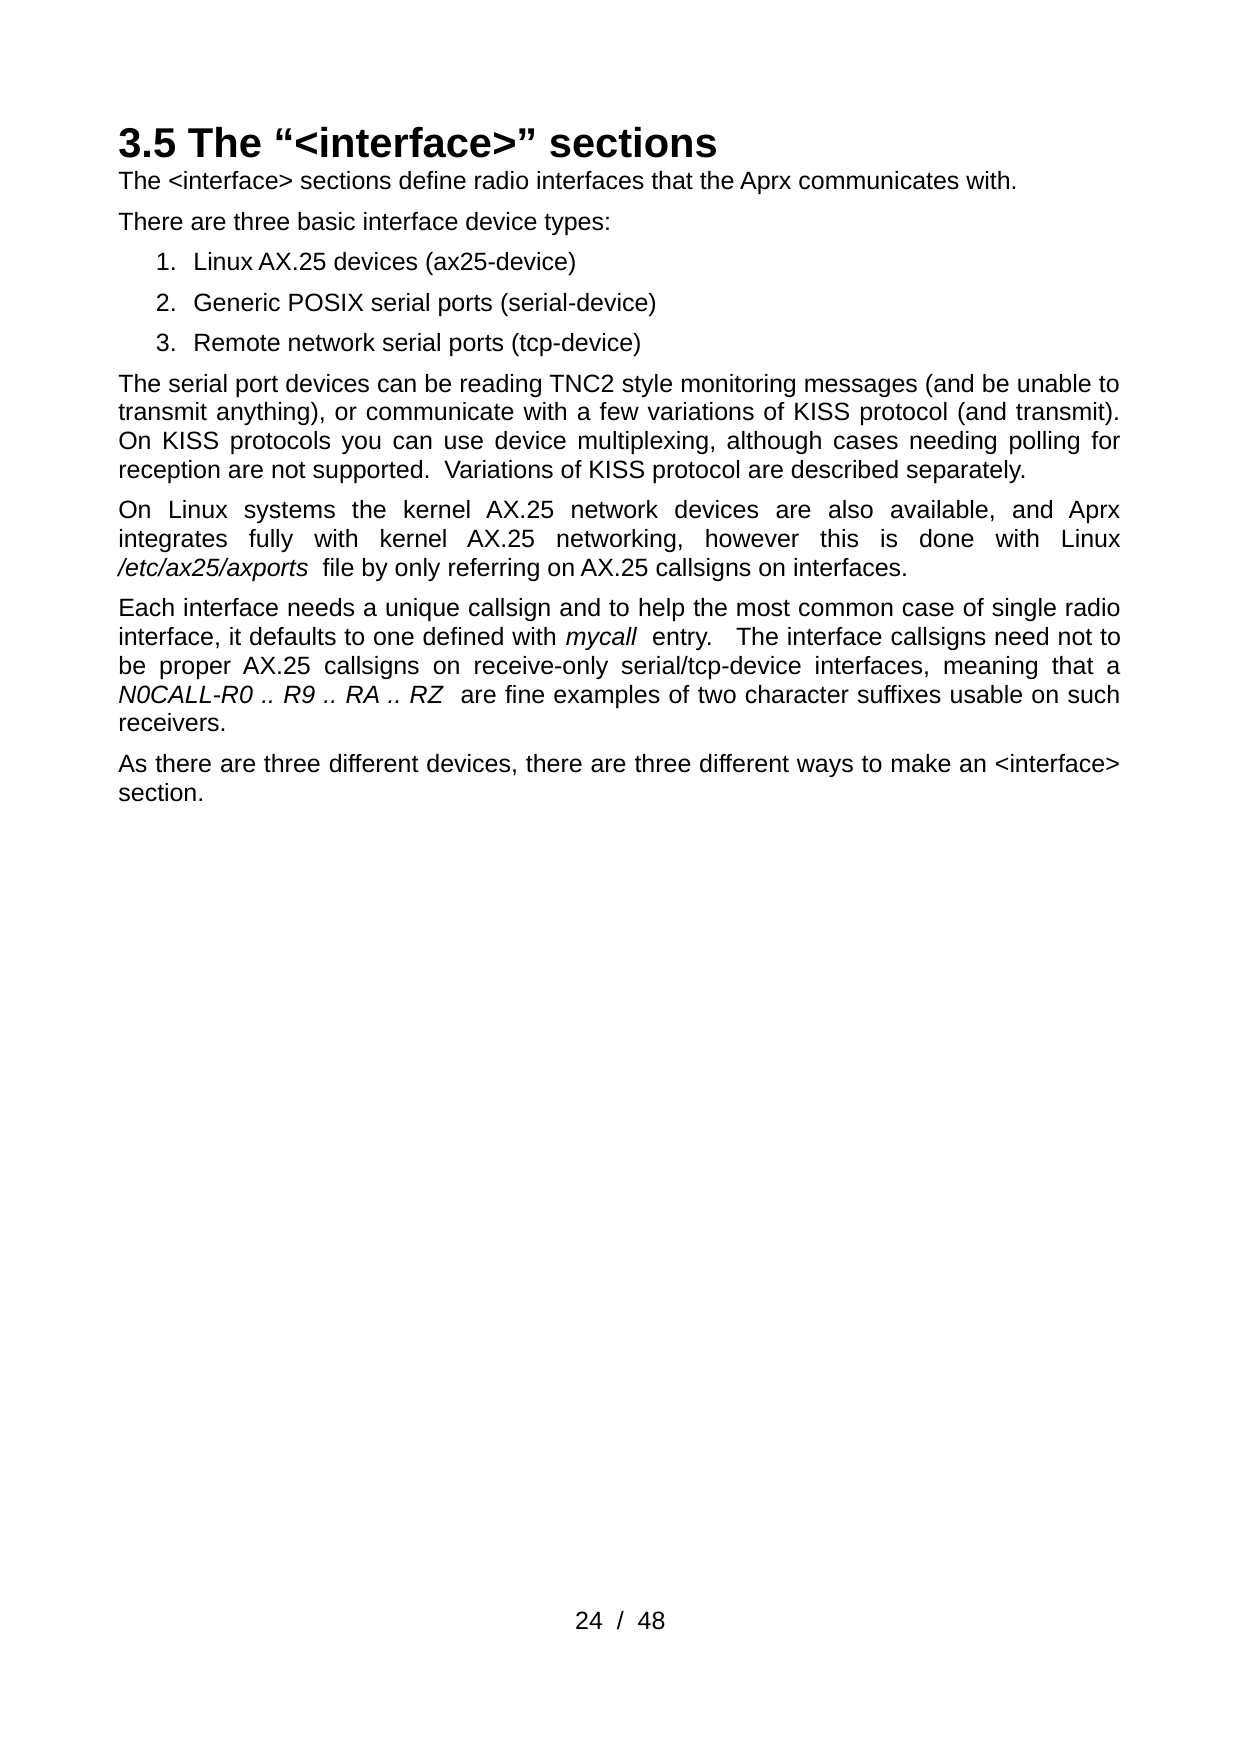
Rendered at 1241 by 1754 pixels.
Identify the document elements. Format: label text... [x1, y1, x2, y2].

text The serial port devices can be reading TNC2 style monitoring messages (and be unable to transmit anything), or communicate with a few variations of KISS protocol (and transmit). On KISS protocols you can use device multiplexing, although cases needing polling for reception are not supported. Variations of KISS protocol are described separately. [118, 369, 1122, 484]
list Linux AX.25 devices (ax25-device) [156, 247, 1122, 276]
text Each interface needs a unique callsign and to help the most common case of single radio interface, it defaults to one defined with mycall entry. The interface callsigns need not to be proper AX.25 callsigns on receive-only serial/tcp-device interfaces, meaning that a N0CALL-R0 .. R9 .. RA .. RZ are fine examples of two character suffixes usable on such receivers. [118, 593, 1122, 737]
text The <interface> sections define radio interfaces that the Aprx communicates with. [118, 166, 1122, 195]
text There are three basic interface device types: [118, 207, 1122, 235]
text As there are three different devices, there are three different ways to make an <interface> section. [118, 749, 1122, 806]
list Remote network serial ports (tcp-device) [156, 328, 1122, 357]
text On Linux systems the kernel AX.25 network devices are also available, and Aprx integrates fully with kernel AX.25 networking, however this is done with Linux /etc/ax25/axports file by only referring on AX.25 callsigns on interfaces. [118, 495, 1122, 582]
subtitle The “<interface>” sections [118, 118, 1122, 166]
list Generic POSIX serial ports (serial-device) [156, 288, 1122, 316]
